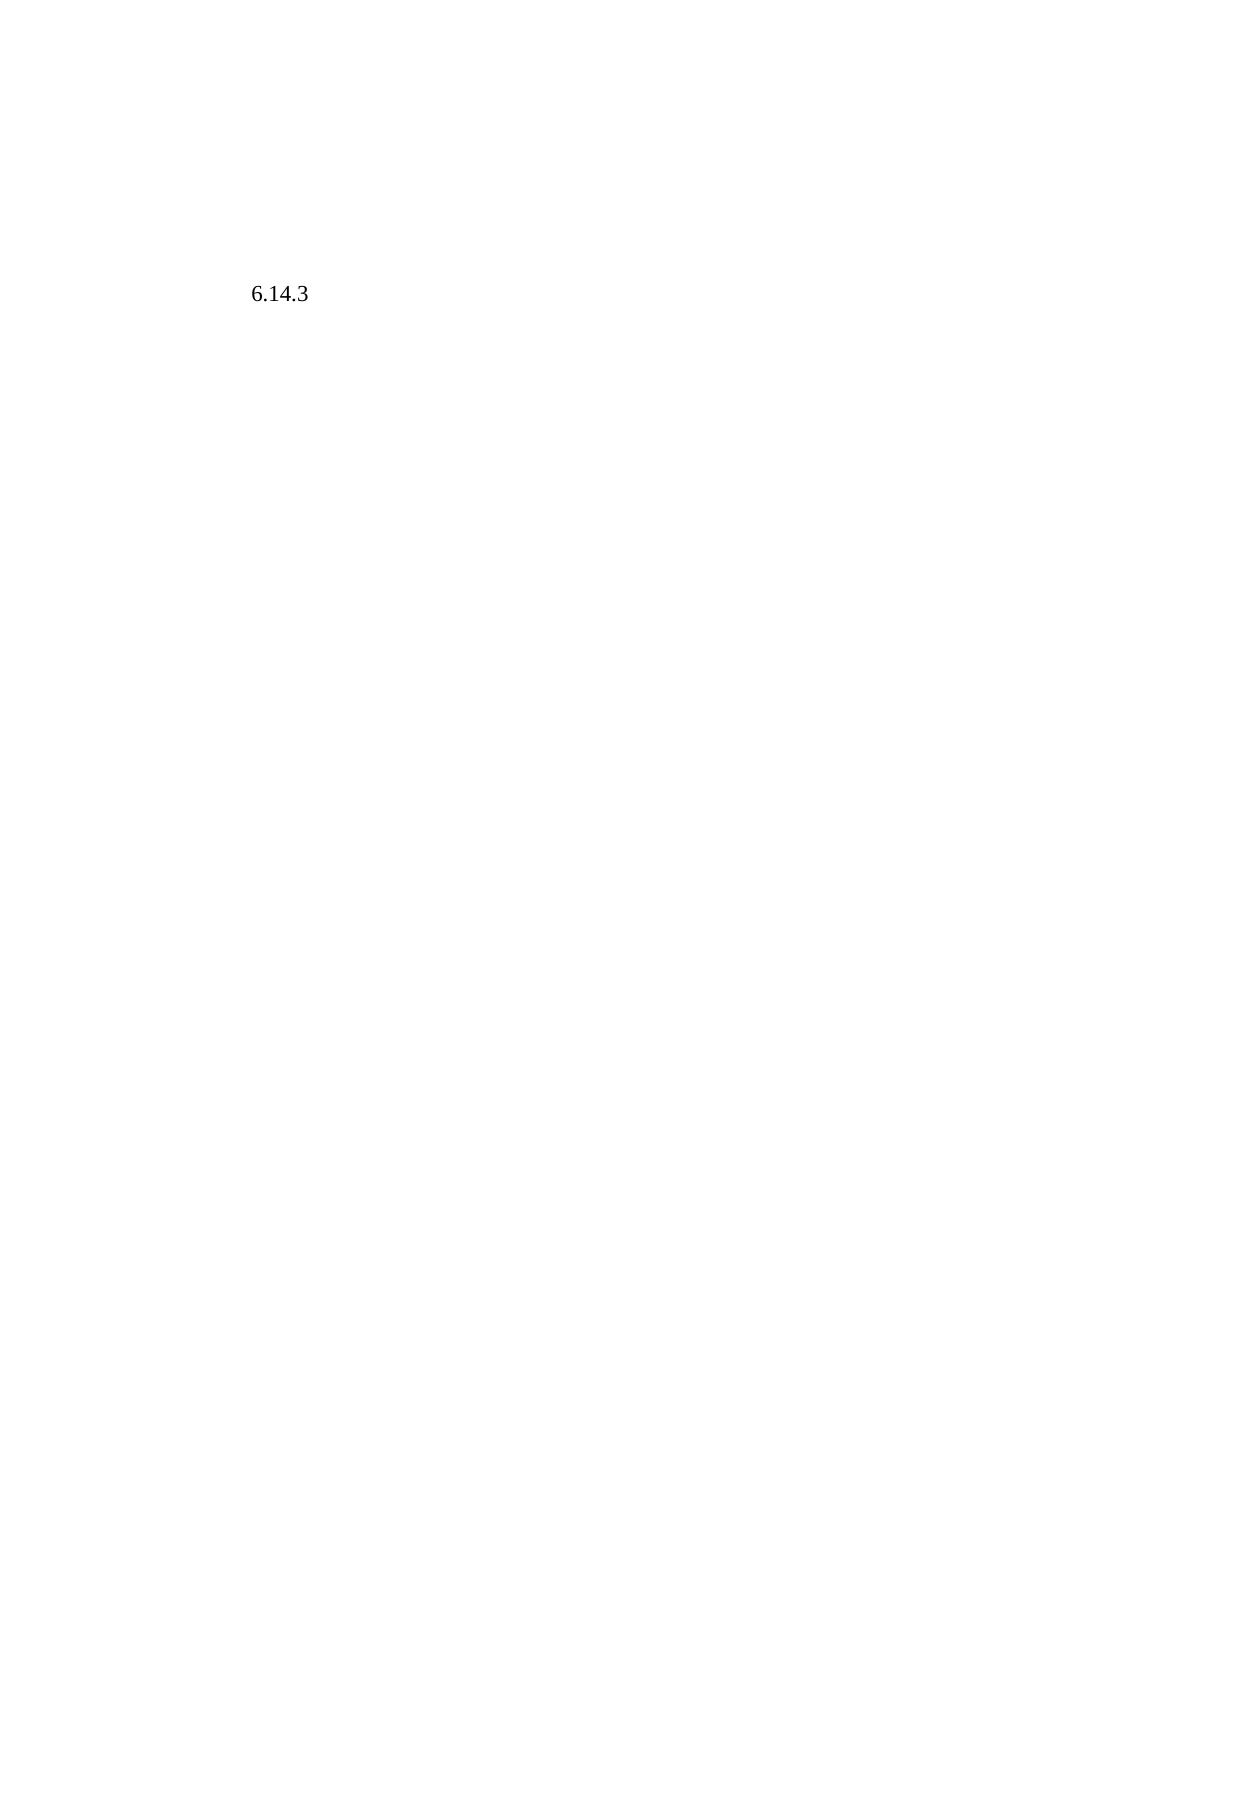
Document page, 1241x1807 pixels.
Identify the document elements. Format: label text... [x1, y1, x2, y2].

text 6.14.3 [251, 280, 1128, 307]
